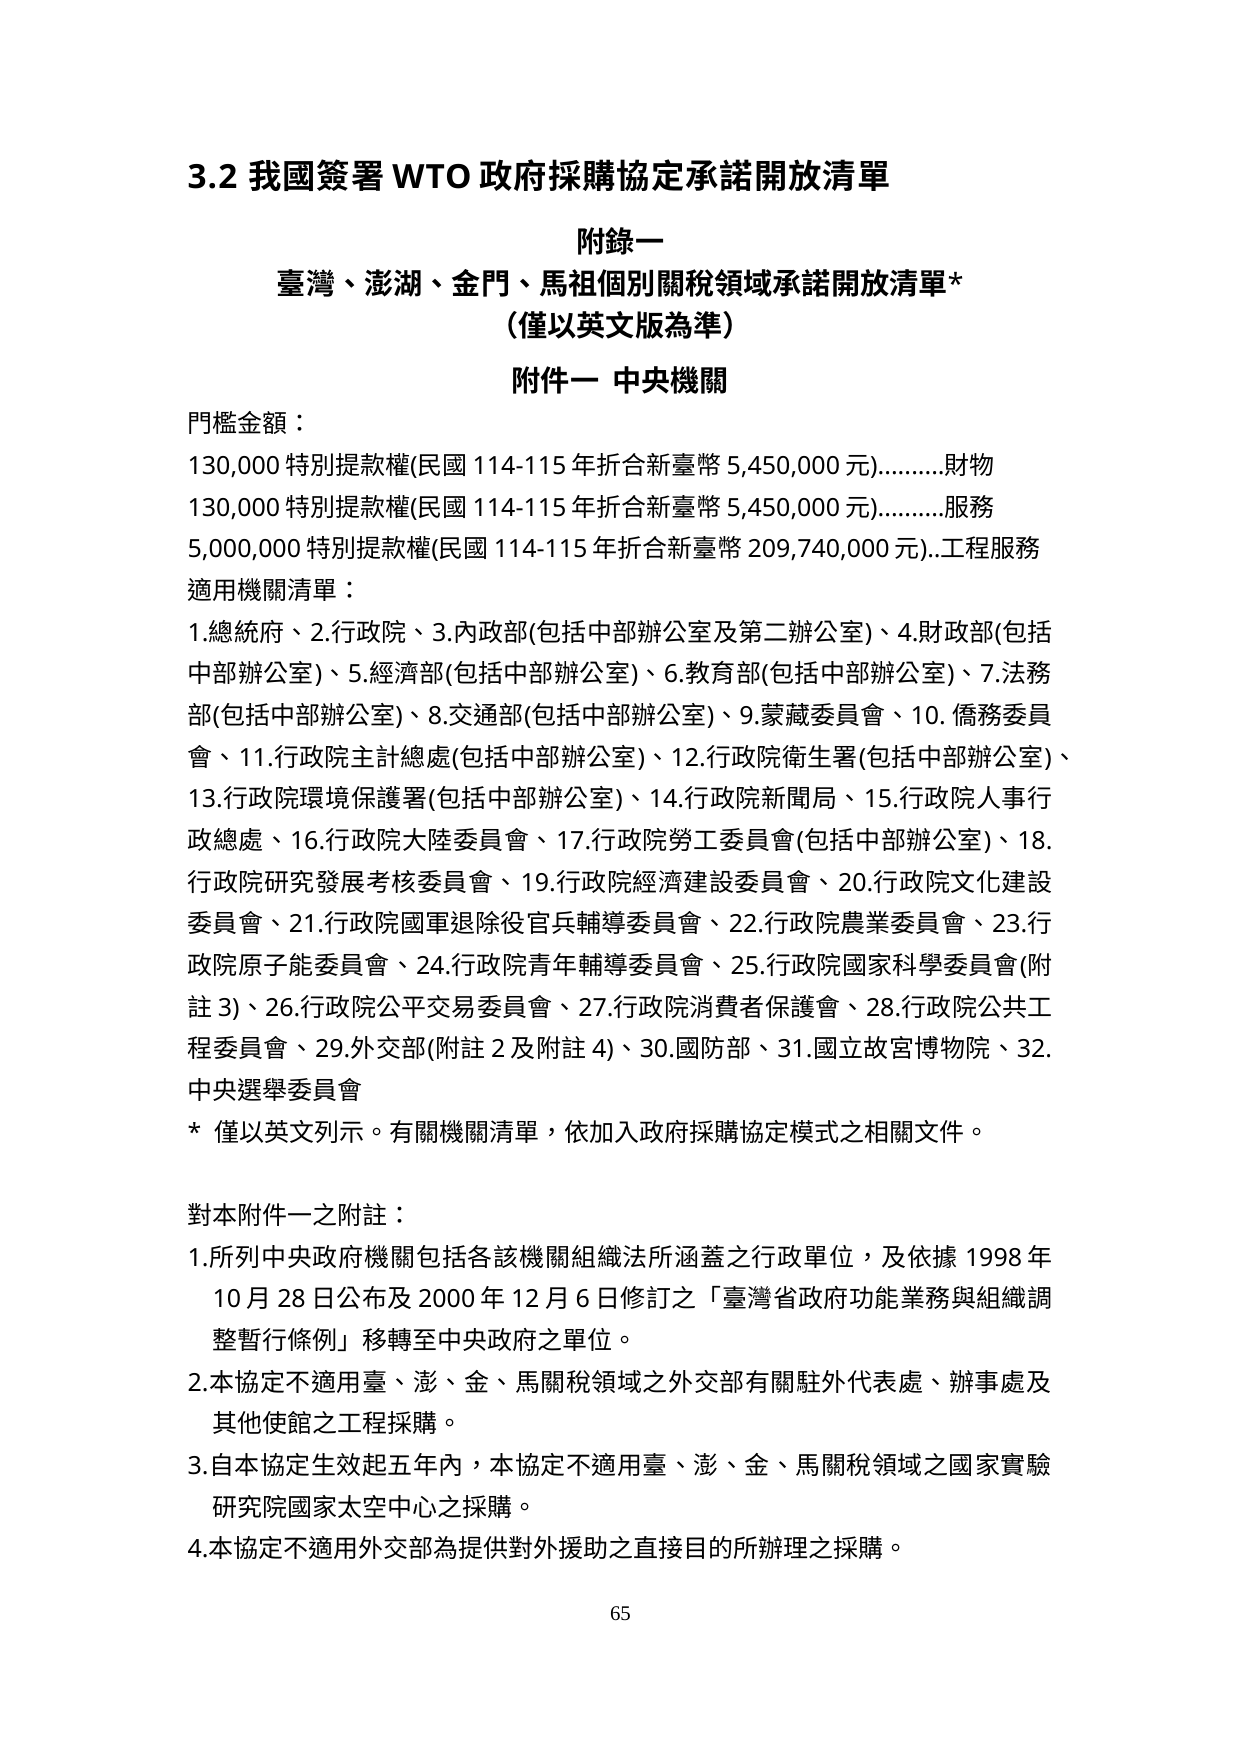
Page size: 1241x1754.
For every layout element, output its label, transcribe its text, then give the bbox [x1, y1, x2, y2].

text 1.所列中央政府機關包括各該機關組織法所涵蓋之行政單位，及依據1998年10月28日公布及2000年12月6日修訂之「臺灣省政府功能業務與組織調整暫行條例」移轉至中央政府之單位。 [187, 1233, 1053, 1358]
text 5,000,000特別提款權(民國114-115年折合新臺幣209,740,000元)..工程服務 [187, 524, 1053, 566]
text 1.總統府、2.行政院、3.內政部(包括中部辦公室及第二辦公室)、4.財政部(包括中部辦公室)、5.經濟部(包括中部辦公室)、6.教育部(包括中部辦公室)、7.法務部(包括中部辦公室)、8.交通部(包括中部辦公室)、9.蒙藏委員會、10. 僑務委員會、11.行政院主計總處(包括中部辦公室)、12.行政院衛生署(包括中部辦公室)、13.行政院環境保護署(包括中部辦公室)、14.行政院新聞局、15.行政院人事行政總處、16.行政院大陸委員會、17.行政院勞工委員會(包括中部辦公室)、18.行政院研究發展考核委員會、19.行政院經濟建設委員會、20.行政院文化建設委員會、21.行政院國軍退除役官兵輔導委員會、22.行政院農業委員會、23.行政院原子能委員會、24.行政院青年輔導委員會、25.行政院國家科學委員會(附註3)、26.行政院公平交易委員會、27.行政院消費者保護會、28.行政院公共工程委員會、29.外交部(附註2及附註4)、30.國防部、31.國立故宮博物院、32.中央選舉委員會 [187, 608, 1053, 1108]
text 130,000特別提款權(民國114-115年折合新臺幣5,450,000元)..........財物 [187, 441, 1053, 483]
text 4.本協定不適用外交部為提供對外援助之直接目的所辦理之採購。 [187, 1524, 1053, 1566]
text 門檻金額： [187, 399, 1053, 441]
text 對本附件一之附註： [187, 1191, 1053, 1233]
text 130,000特別提款權(民國114-115年折合新臺幣5,450,000元)..........服務 [187, 483, 1053, 524]
subtitle 3.2 我國簽署WTO政府採購協定承諾開放清單 [187, 150, 1053, 198]
text 附錄一 臺灣、澎湖、金門、馬祖個別關稅領域承諾開放清單* （僅以英文版為準） [187, 218, 1053, 345]
text 3.自本協定生效起五年內，本協定不適用臺、澎、金、馬關稅領域之國家實驗研究院國家太空中心之採購。 [187, 1441, 1053, 1524]
text 2.本協定不適用臺、澎、金、馬關稅領域之外交部有關駐外代表處、辦事處及其他使館之工程採購。 [187, 1358, 1053, 1441]
text 適用機關清單： [187, 566, 1053, 608]
text 附件一 中央機關 [187, 358, 1053, 399]
text * 僅以英文列示。有關機關清單，依加入政府採購協定模式之相關文件。 [187, 1108, 1053, 1149]
